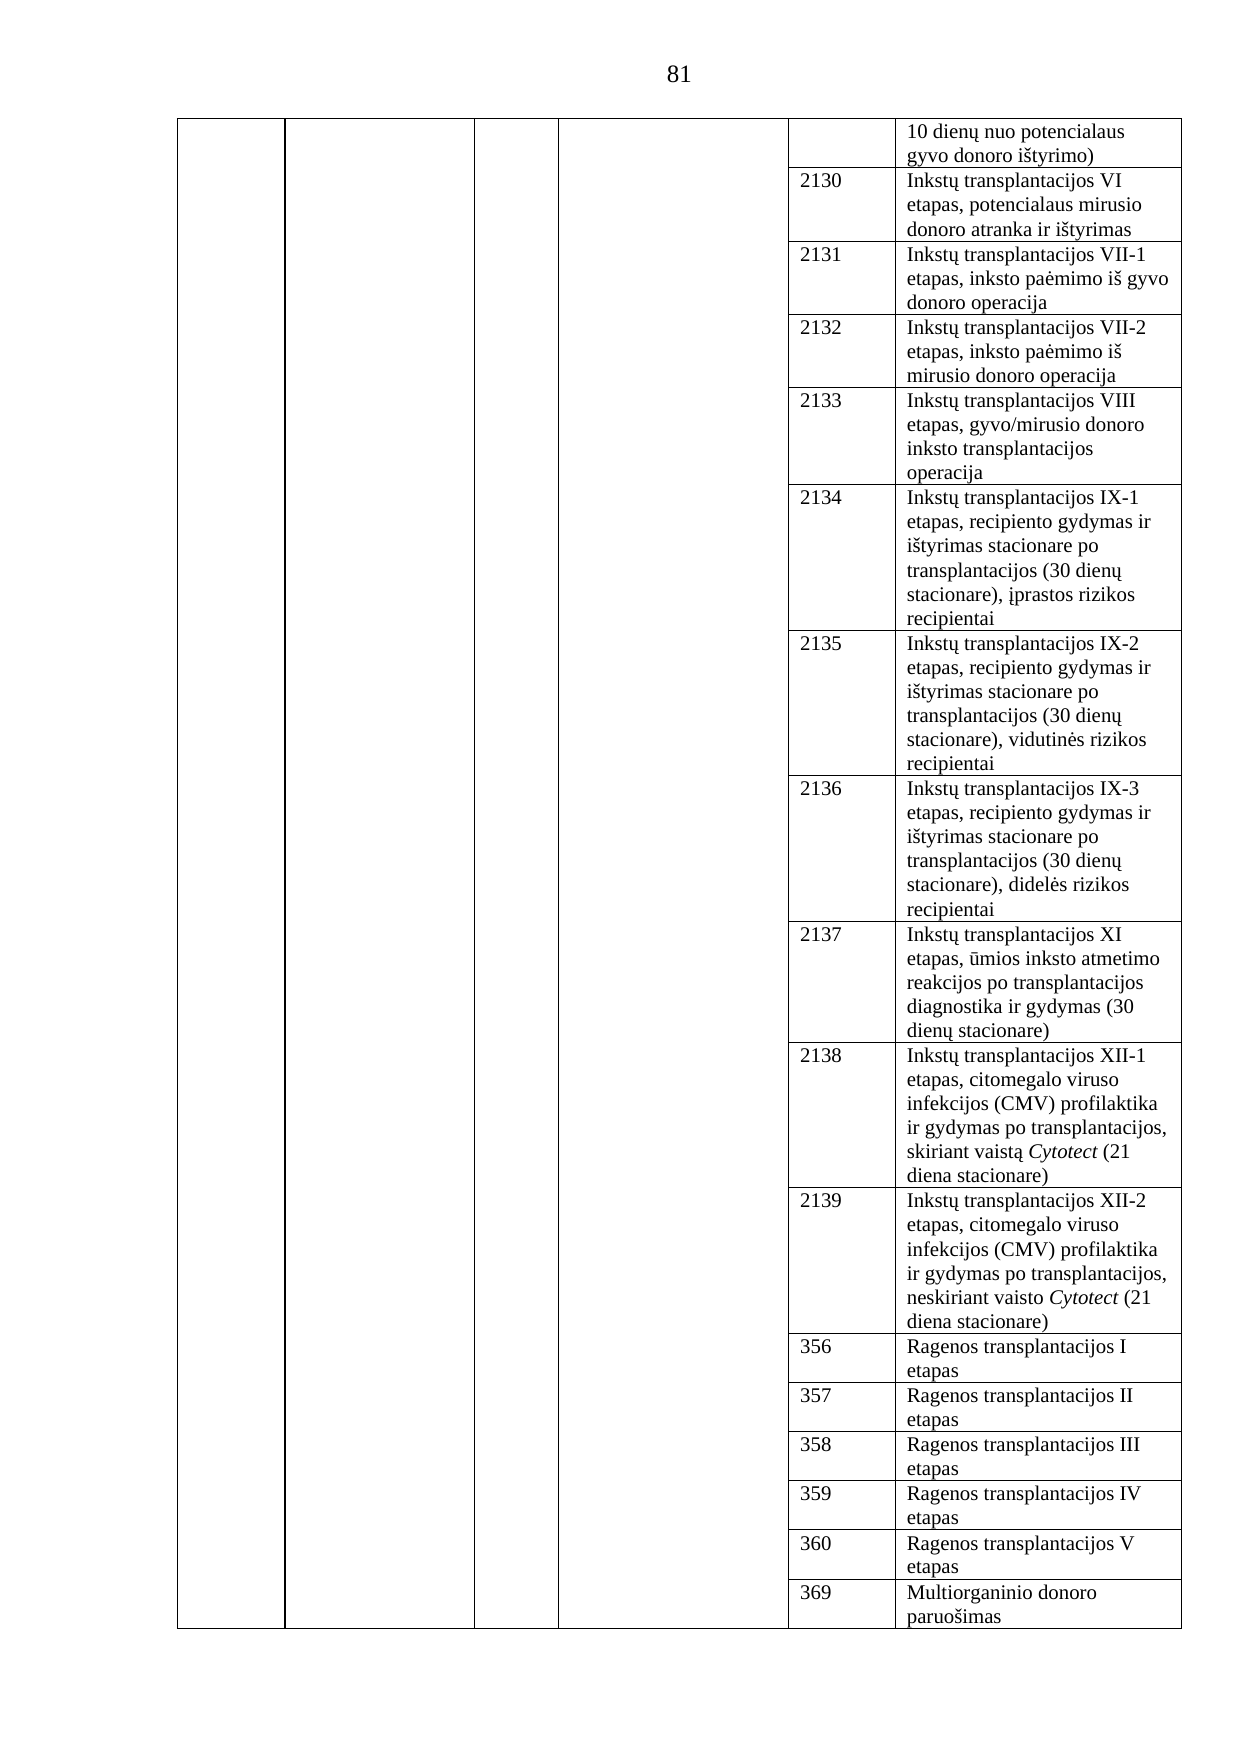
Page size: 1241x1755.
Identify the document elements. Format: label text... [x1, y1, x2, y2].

table_cell 360 [789, 1530, 895, 1578]
table_cell Ragenos transplantacijos IV etapas [896, 1481, 1181, 1529]
table_cell [559, 119, 788, 1628]
table_cell [789, 119, 895, 167]
table_cell Ragenos transplantacijos II etapas [896, 1383, 1181, 1431]
table_cell 359 [789, 1481, 895, 1529]
table_cell Inkstų transplantacijos IX-2 etapas, recipiento gydymas ir ištyrimas stacionare po transplantacijos (30 dienų stacionare), vidutinės rizikos recipientai [896, 631, 1181, 775]
table_cell 369 [789, 1580, 895, 1628]
table_cell 2139 [789, 1188, 895, 1333]
table_cell 2134 [789, 485, 895, 630]
table_cell Ragenos transplantacijos I etapas [896, 1334, 1181, 1382]
table_cell Inkstų transplantacijos VIII etapas, gyvo/mirusio donoro inksto transplantacijos operacija [896, 388, 1181, 484]
table_cell Inkstų transplantacijos VII-2 etapas, inksto paėmimo iš mirusio donoro operacija [896, 315, 1181, 387]
table_cell 2130 [789, 168, 895, 241]
table_cell 2135 [789, 631, 895, 775]
table_cell 356 [789, 1334, 895, 1382]
table_cell Inkstų transplantacijos VI etapas, potencialaus mirusio donoro atranka ir ištyrimas [896, 168, 1181, 241]
table_cell 2132 [789, 315, 895, 387]
table_cell Multiorganinio donoro paruošimas [896, 1580, 1181, 1628]
table_cell 358 [789, 1432, 895, 1480]
table_cell Ragenos transplantacijos III etapas [896, 1432, 1181, 1480]
table_cell 2133 [789, 388, 895, 484]
table_cell 357 [789, 1383, 895, 1431]
table_cell Inkstų transplantacijos VII-1 etapas, inksto paėmimo iš gyvo donoro operacija [896, 242, 1181, 314]
table_cell 2131 [789, 242, 895, 314]
table_cell Inkstų transplantacijos IX-3 etapas, recipiento gydymas ir ištyrimas stacionare po transplantacijos (30 dienų stacionare), didelės rizikos recipientai [896, 776, 1181, 921]
table_cell 2138 [789, 1043, 895, 1187]
table_cell Inkstų transplantacijos XII-2 etapas, citomegalo viruso infekcijos (CMV) profilaktika ir gydymas po transplantacijos, neskiriant vaisto Cytotect (21 diena stacionare) [896, 1188, 1181, 1333]
table_cell Inkstų transplantacijos XII-1 etapas, citomegalo viruso infekcijos (CMV) profilaktika ir gydymas po transplantacijos, skiriant vaistą Cytotect (21 diena stacionare) [896, 1043, 1181, 1187]
table_cell Inkstų transplantacijos IX-1 etapas, recipiento gydymas ir ištyrimas stacionare po transplantacijos (30 dienų stacionare), įprastos rizikos recipientai [896, 485, 1181, 630]
table_cell [286, 119, 474, 1628]
table_cell 10 dienų nuo potencialaus gyvo donoro ištyrimo) [896, 119, 1181, 167]
table_cell 2137 [789, 922, 895, 1042]
table_cell Ragenos transplantacijos V etapas [896, 1530, 1181, 1578]
table_cell [475, 119, 558, 1628]
table_cell [178, 119, 284, 1628]
table_cell Inkstų transplantacijos XI etapas, ūmios inksto atmetimo reakcijos po transplantacijos diagnostika ir gydymas (30 dienų stacionare) [896, 922, 1181, 1042]
table_cell 2136 [789, 776, 895, 921]
